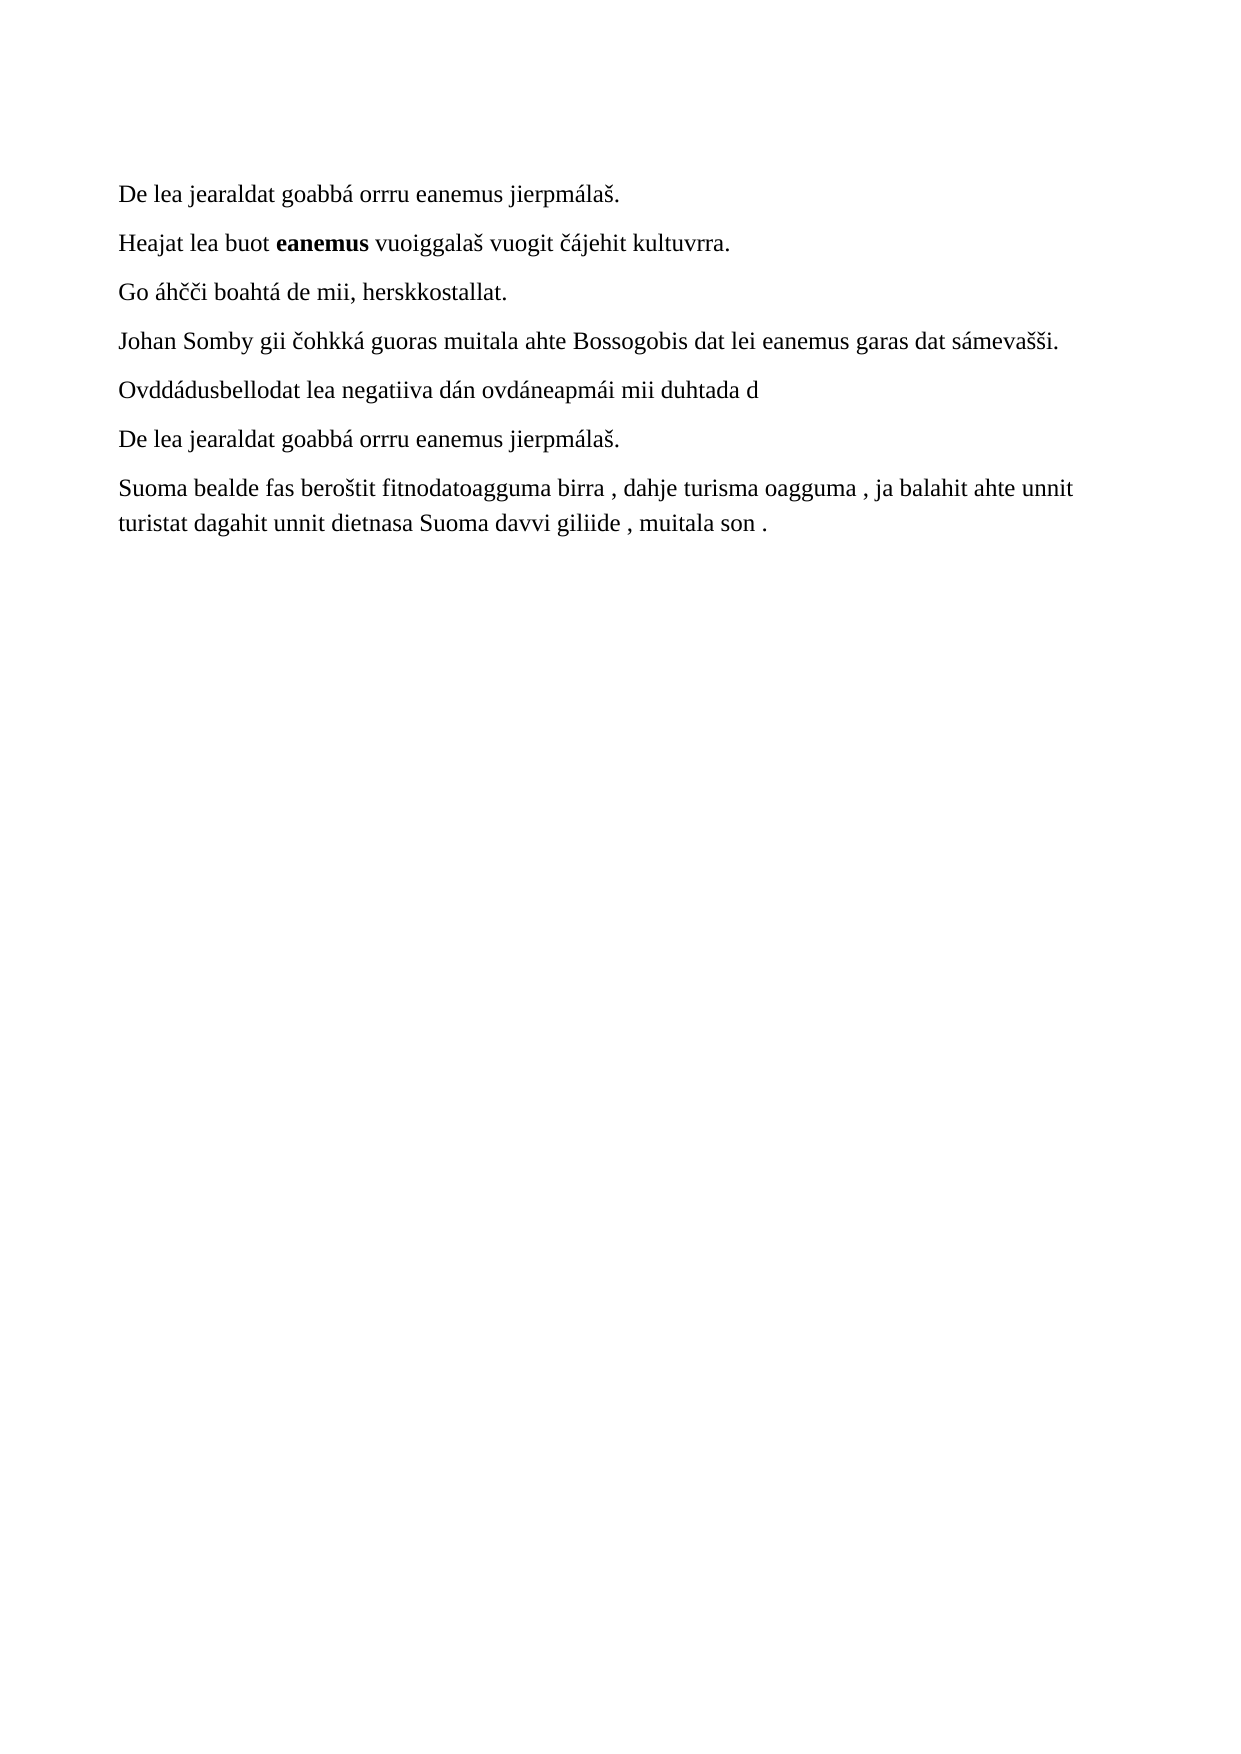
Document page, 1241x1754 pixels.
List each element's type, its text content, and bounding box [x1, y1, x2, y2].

text Heajat lea buot eanemus vuoiggalaš vuogit čájehit kultuvrra. [118, 228, 1122, 257]
text Johan Somby gii čohkká guoras muitala ahte Bossogobis dat lei eanemus garas dat sámevašši. [118, 326, 1122, 355]
text De lea jearaldat goabbá orrru eanemus jierpmálaš. [118, 424, 1122, 453]
text Go áhčči boahtá de mii, herskkostallat. [118, 277, 1122, 306]
text De lea jearaldat goabbá orrru eanemus jierpmálaš. [118, 179, 1122, 207]
text Ovddádusbellodat lea negatiiva dán ovdáneapmái mii duhtada d [118, 375, 1122, 404]
text Suoma bealde fas beroštit fitnodatoagguma birra , dahje turisma oagguma , ja balahit ahte unnit turistat dagahit unnit dietnasa Suoma davvi giliide , muitala son . [118, 473, 1122, 536]
